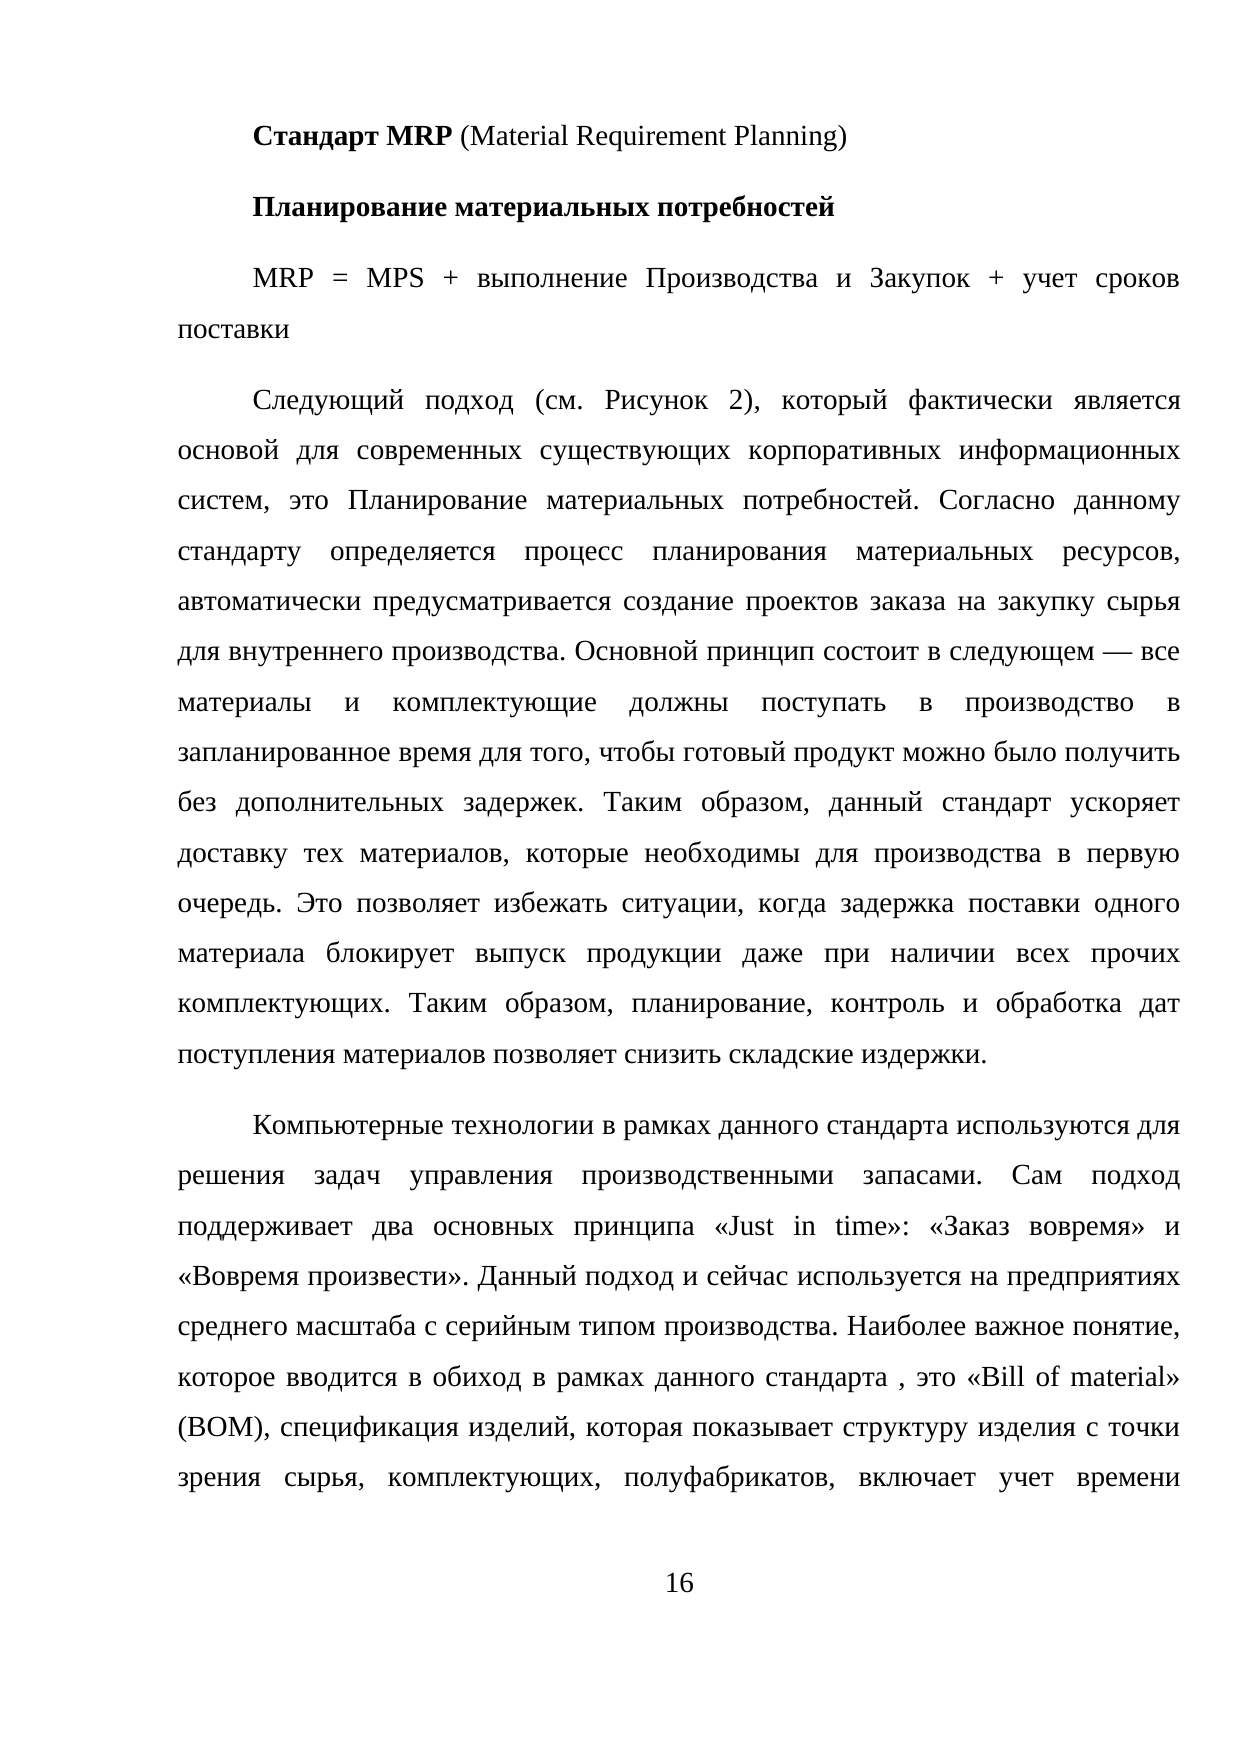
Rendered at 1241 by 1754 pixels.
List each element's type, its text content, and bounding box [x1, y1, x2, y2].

text Стандарт MRP (Мaterial Requirement Planning) [177, 118, 1181, 152]
text MRP = MPS + выполнение Производства и Закупок + учет сроков поставки [177, 260, 1181, 344]
text Компьютерные технологии в рамках данного стандарта используются для решения задач управления производственными запасами. Сам подход поддерживает два основных принципа «Just in time»: «Заказ вовремя» и «Вовремя произвести». Данный подход и сейчас используется на предприятиях среднего масштаба с серийным типом производства. Наиболее важное понятие, которое вводится в обиход в рамках данного стандарта , это «Bill of material» (ВОМ), спецификация изделий, которая показывает структуру изделия с точки зрения сырья, комплектующих, полуфабрикатов, включает учет времени [177, 1107, 1181, 1493]
text Следующий подход (см. Рисунок 2), который фактически является основой для современных существующих корпоративных информационных систем, это Планирование материальных потребностей. Согласно данному стандарту определяется процесс планирования материальных ресурсов, автоматически предусматривается создание проектов заказа на закупку сырья для внутреннего производства. Основной принцип состоит в следующем — все материалы и комплектующие должны поступать в производство в запланированное время для того, чтобы готовый продукт можно было получить без дополнительных задержек. Таким образом, данный стандарт ускоряет доставку тех материалов, которые необходимы для производства в первую очередь. Это позволяет избежать ситуации, когда задержка поставки одного материала блокирует выпуск продукции даже при наличии всех прочих комплектующих. Таким образом, планирование, контроль и обработка дат поступления материалов позволяет снизить складские издержки. [177, 382, 1181, 1069]
text Планирование материальных потребностей [177, 189, 1181, 223]
